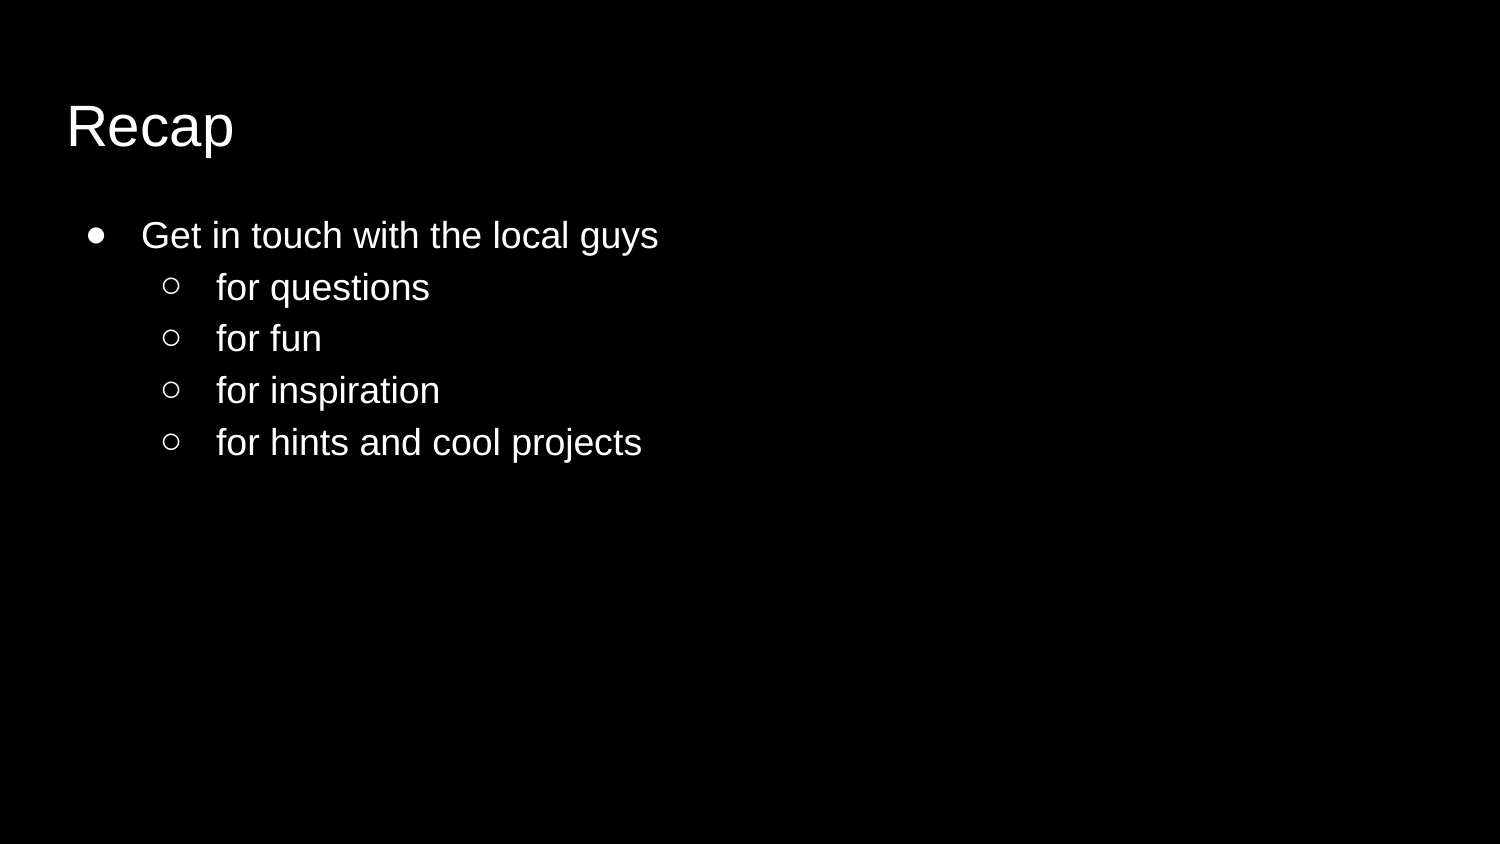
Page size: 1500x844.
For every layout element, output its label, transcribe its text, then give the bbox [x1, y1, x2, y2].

title Recap [51, 72, 1449, 167]
list Get in touch with the local guys for questions for fun for inspiration for hints and cool projects [51, 189, 1449, 750]
